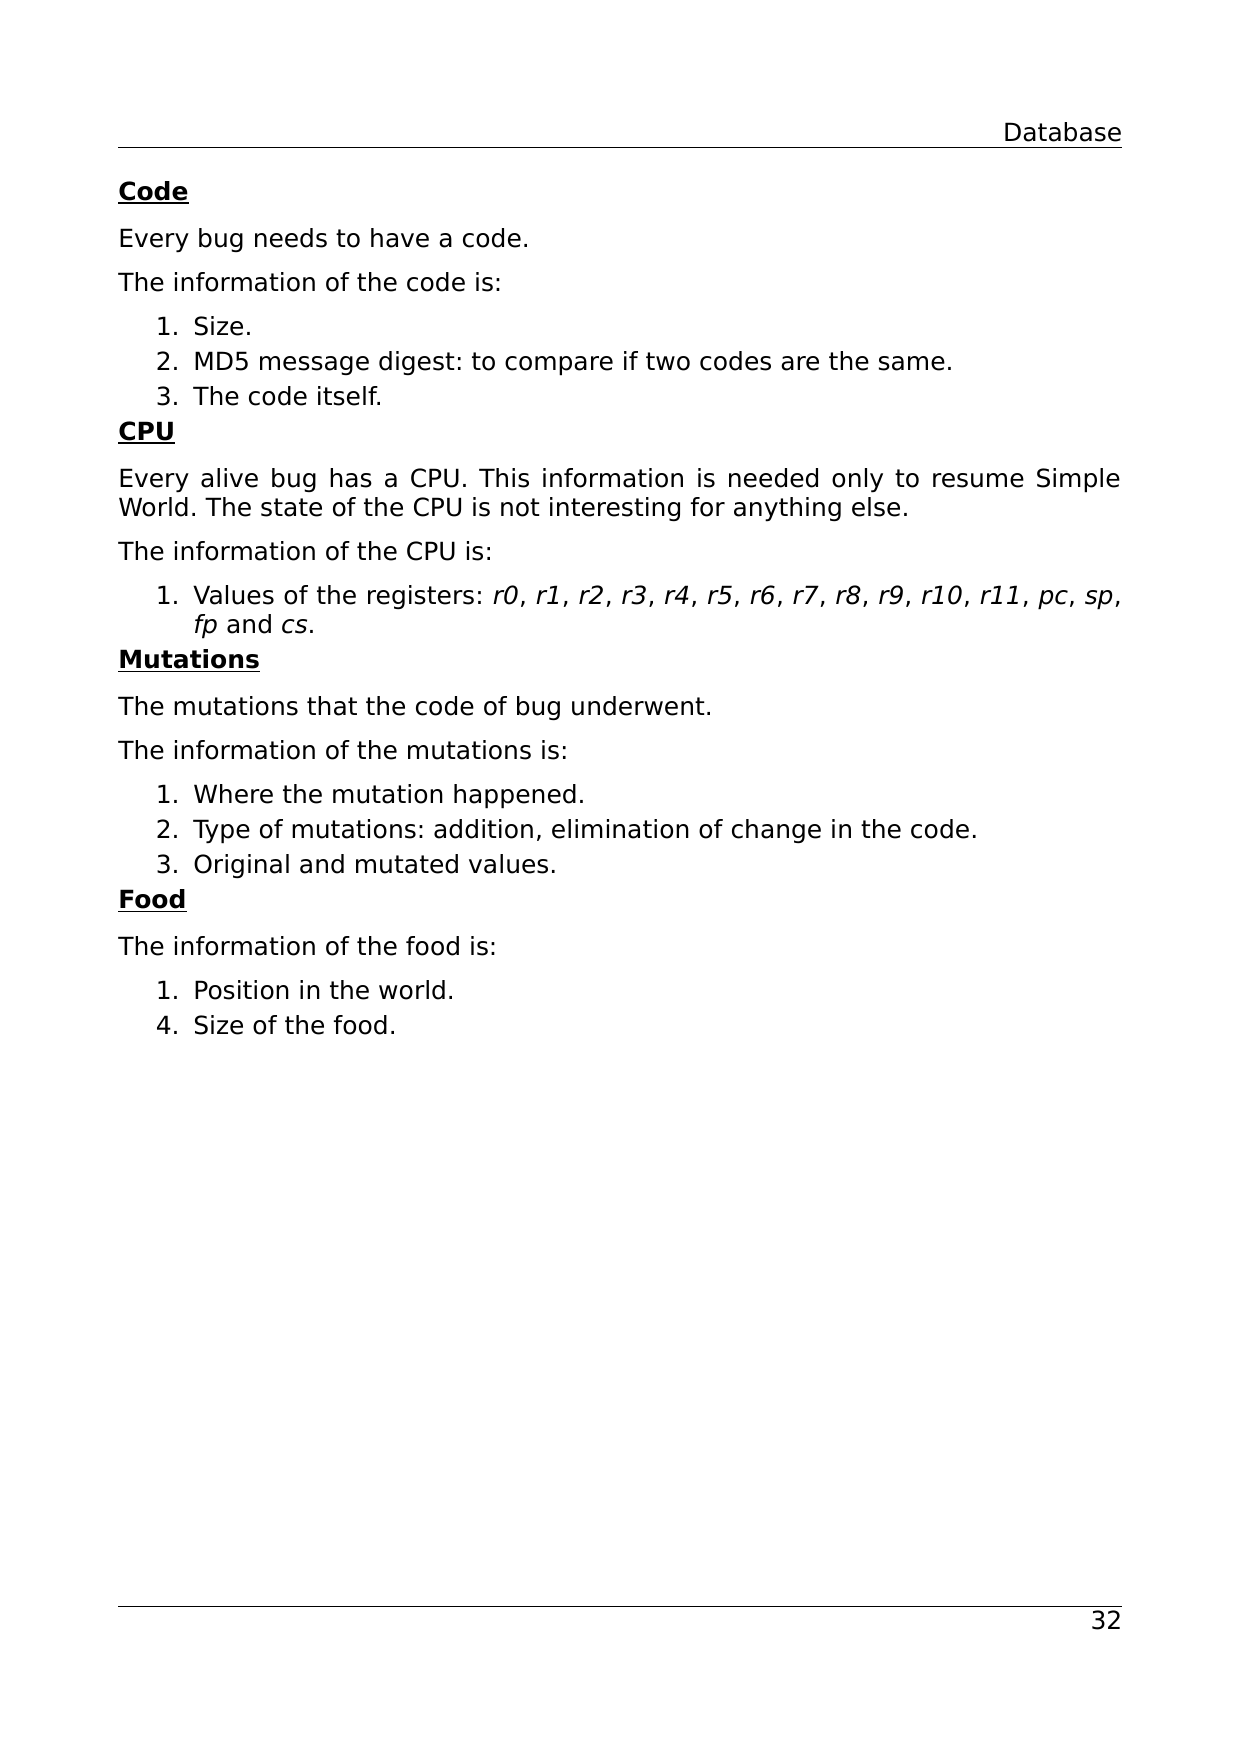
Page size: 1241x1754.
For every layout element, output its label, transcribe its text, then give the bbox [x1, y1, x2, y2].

title CPU [118, 417, 1122, 446]
text The information of the CPU is: [118, 537, 1122, 566]
list The code itself. [156, 382, 1122, 411]
list MD5 message digest: to compare if two codes are the same. [156, 347, 1122, 376]
list Type of mutations: addition, elimination of change in the code. [156, 815, 1122, 844]
text Every alive bug has a CPU. This information is needed only to resume Simple World. The state of the CPU is not interesting for anything else. [118, 464, 1122, 522]
text The information of the food is: [118, 932, 1122, 962]
list Position in the world. [156, 976, 1122, 1006]
list Where the mutation happened. [156, 780, 1122, 809]
title Mutations [118, 645, 1122, 674]
list Size of the food. [156, 1011, 1122, 1041]
text The information of the code is: [118, 268, 1122, 297]
text The information of the mutations is: [118, 736, 1122, 765]
list Original and mutated values. [156, 850, 1122, 879]
list Size. [156, 312, 1122, 341]
title Code [118, 177, 1122, 206]
title Food [118, 886, 1122, 915]
text The mutations that the code of bug underwent. [118, 692, 1122, 721]
text Every bug needs to have a code. [118, 224, 1122, 253]
list Values of the registers: r0, r1, r2, r3, r4, r5, r6, r7, r8, r9, r10, r11, pc, sp, fp and cs. [156, 581, 1122, 639]
